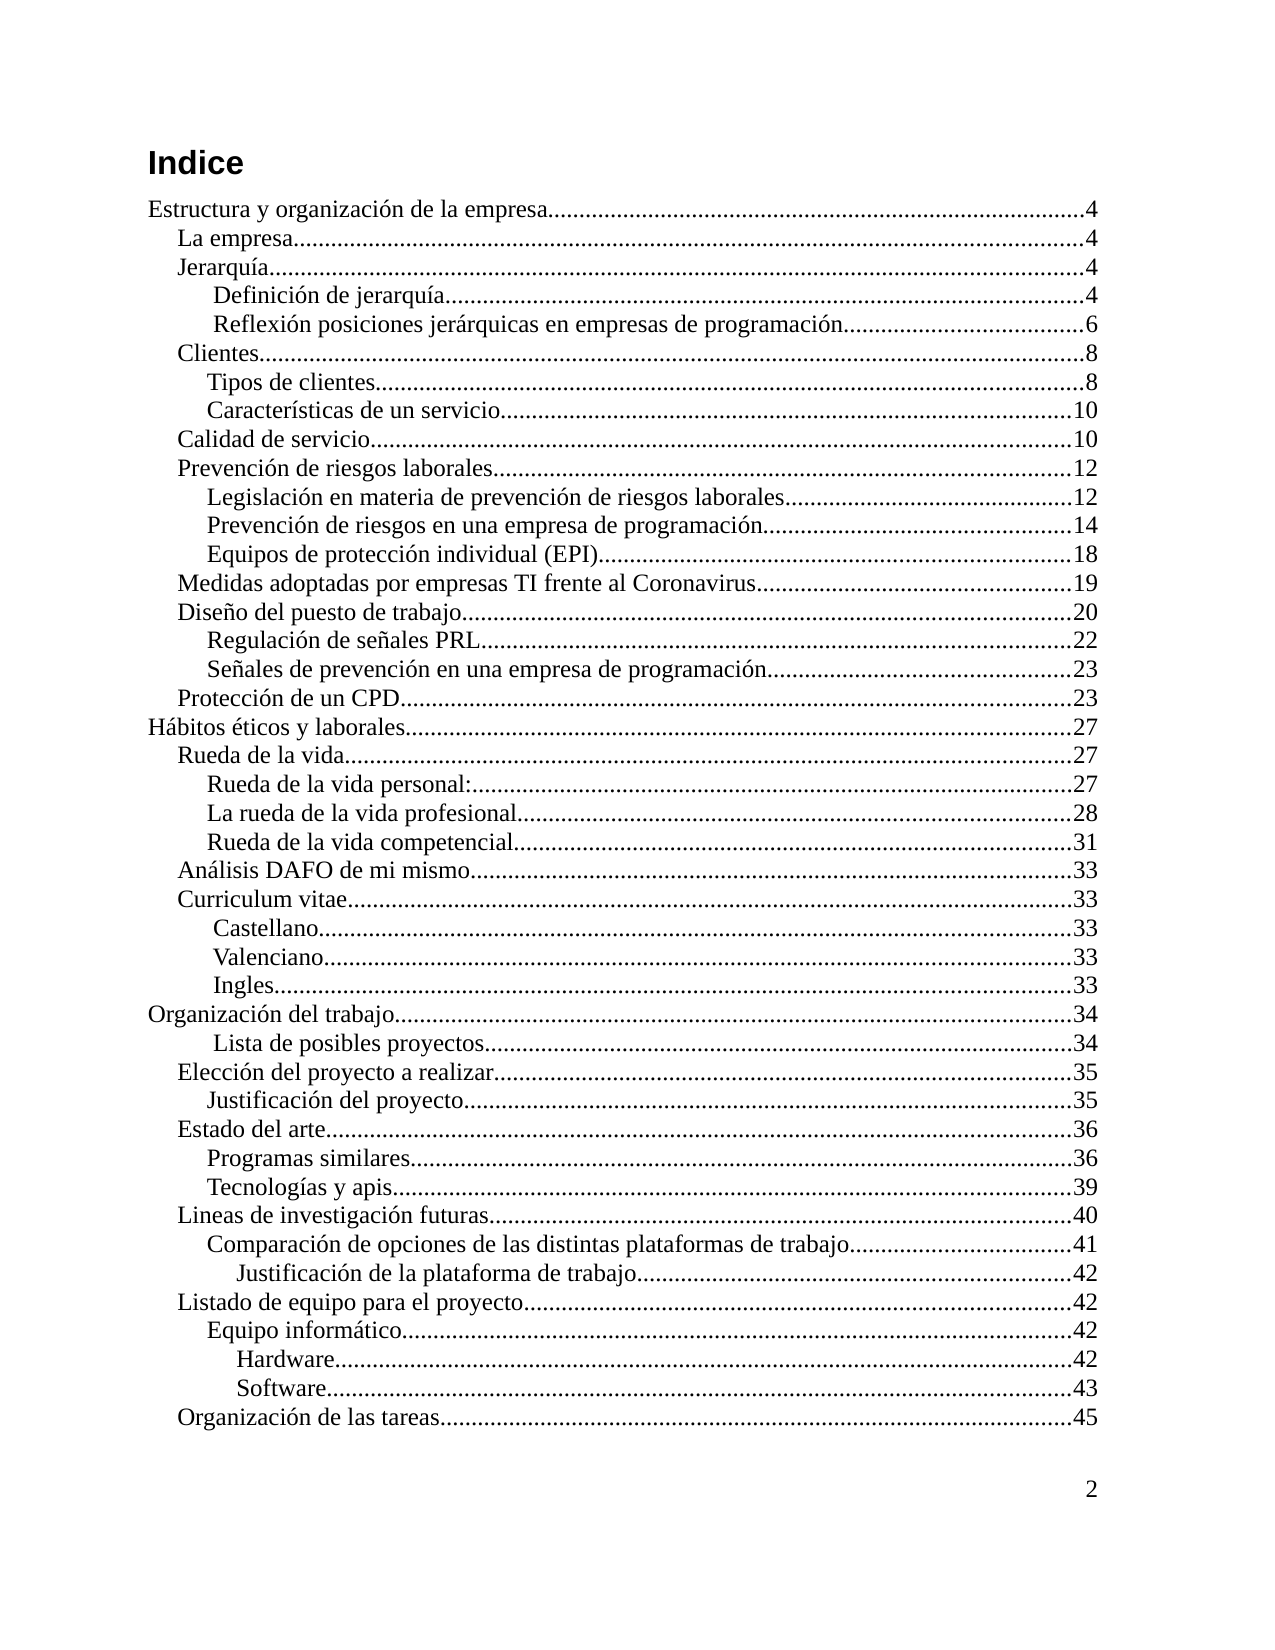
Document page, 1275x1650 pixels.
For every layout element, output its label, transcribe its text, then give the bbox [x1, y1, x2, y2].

text Calidad de servicio 10 [177, 424, 1098, 453]
text Reflexión posiciones jerárquicas en empresas de programación 6 [207, 309, 1098, 338]
text Prevención de riesgos en una empresa de programación 14 [207, 510, 1098, 539]
text Regulación de señales PRL 22 [207, 625, 1098, 654]
text Hábitos éticos y laborales 27 [148, 712, 1098, 740]
text Lineas de investigación futuras 40 [177, 1200, 1098, 1229]
text Organización de las tareas 45 [177, 1402, 1098, 1430]
text Hardware 42 [236, 1344, 1098, 1373]
text Comparación de opciones de las distintas plataformas de trabajo 41 [207, 1229, 1098, 1258]
text Castellano 33 [207, 913, 1098, 942]
text Listado de equipo para el proyecto 42 [177, 1287, 1098, 1315]
subtitle Indice [148, 143, 1098, 182]
text Lista de posibles proyectos 34 [207, 1028, 1098, 1057]
text Rueda de la vida 27 [177, 740, 1098, 769]
text Definición de jerarquía 4 [207, 280, 1098, 309]
text Características de un servicio 10 [207, 395, 1098, 424]
text Prevención de riesgos laborales 12 [177, 453, 1098, 482]
text Justificación de la plataforma de trabajo 42 [236, 1258, 1098, 1287]
text Organización del trabajo 34 [148, 999, 1098, 1028]
text Valenciano 33 [207, 942, 1098, 970]
text Ingles 33 [207, 970, 1098, 999]
text La rueda de la vida profesional 28 [207, 798, 1098, 827]
text Jerarquía 4 [177, 252, 1098, 280]
text Medidas adoptadas por empresas TI frente al Coronavirus 19 [177, 568, 1098, 597]
text La empresa 4 [177, 223, 1098, 252]
text Equipo informático 42 [207, 1315, 1098, 1344]
text Diseño del puesto de trabajo 20 [177, 597, 1098, 625]
text Señales de prevención en una empresa de programación. 23 [207, 654, 1098, 683]
text Programas similares 36 [207, 1143, 1098, 1172]
text Estado del arte 36 [177, 1114, 1098, 1143]
text Análisis DAFO de mi mismo 33 [177, 855, 1098, 884]
text Rueda de la vida competencial 31 [207, 827, 1098, 855]
text Legislación en materia de prevención de riesgos laborales 12 [207, 482, 1098, 510]
text Tecnologías y apis 39 [207, 1172, 1098, 1200]
text Curriculum vitae 33 [177, 884, 1098, 913]
text Rueda de la vida personal: 27 [207, 769, 1098, 798]
text Elección del proyecto a realizar 35 [177, 1057, 1098, 1085]
text Justificación del proyecto 35 [207, 1085, 1098, 1114]
text Estructura y organización de la empresa 4 [148, 194, 1098, 223]
text Tipos de clientes 8 [207, 367, 1098, 395]
text Equipos de protección individual (EPI) 18 [207, 539, 1098, 568]
text Protección de un CPD 23 [177, 683, 1098, 712]
text Clientes 8 [177, 338, 1098, 367]
text Software 43 [236, 1373, 1098, 1402]
